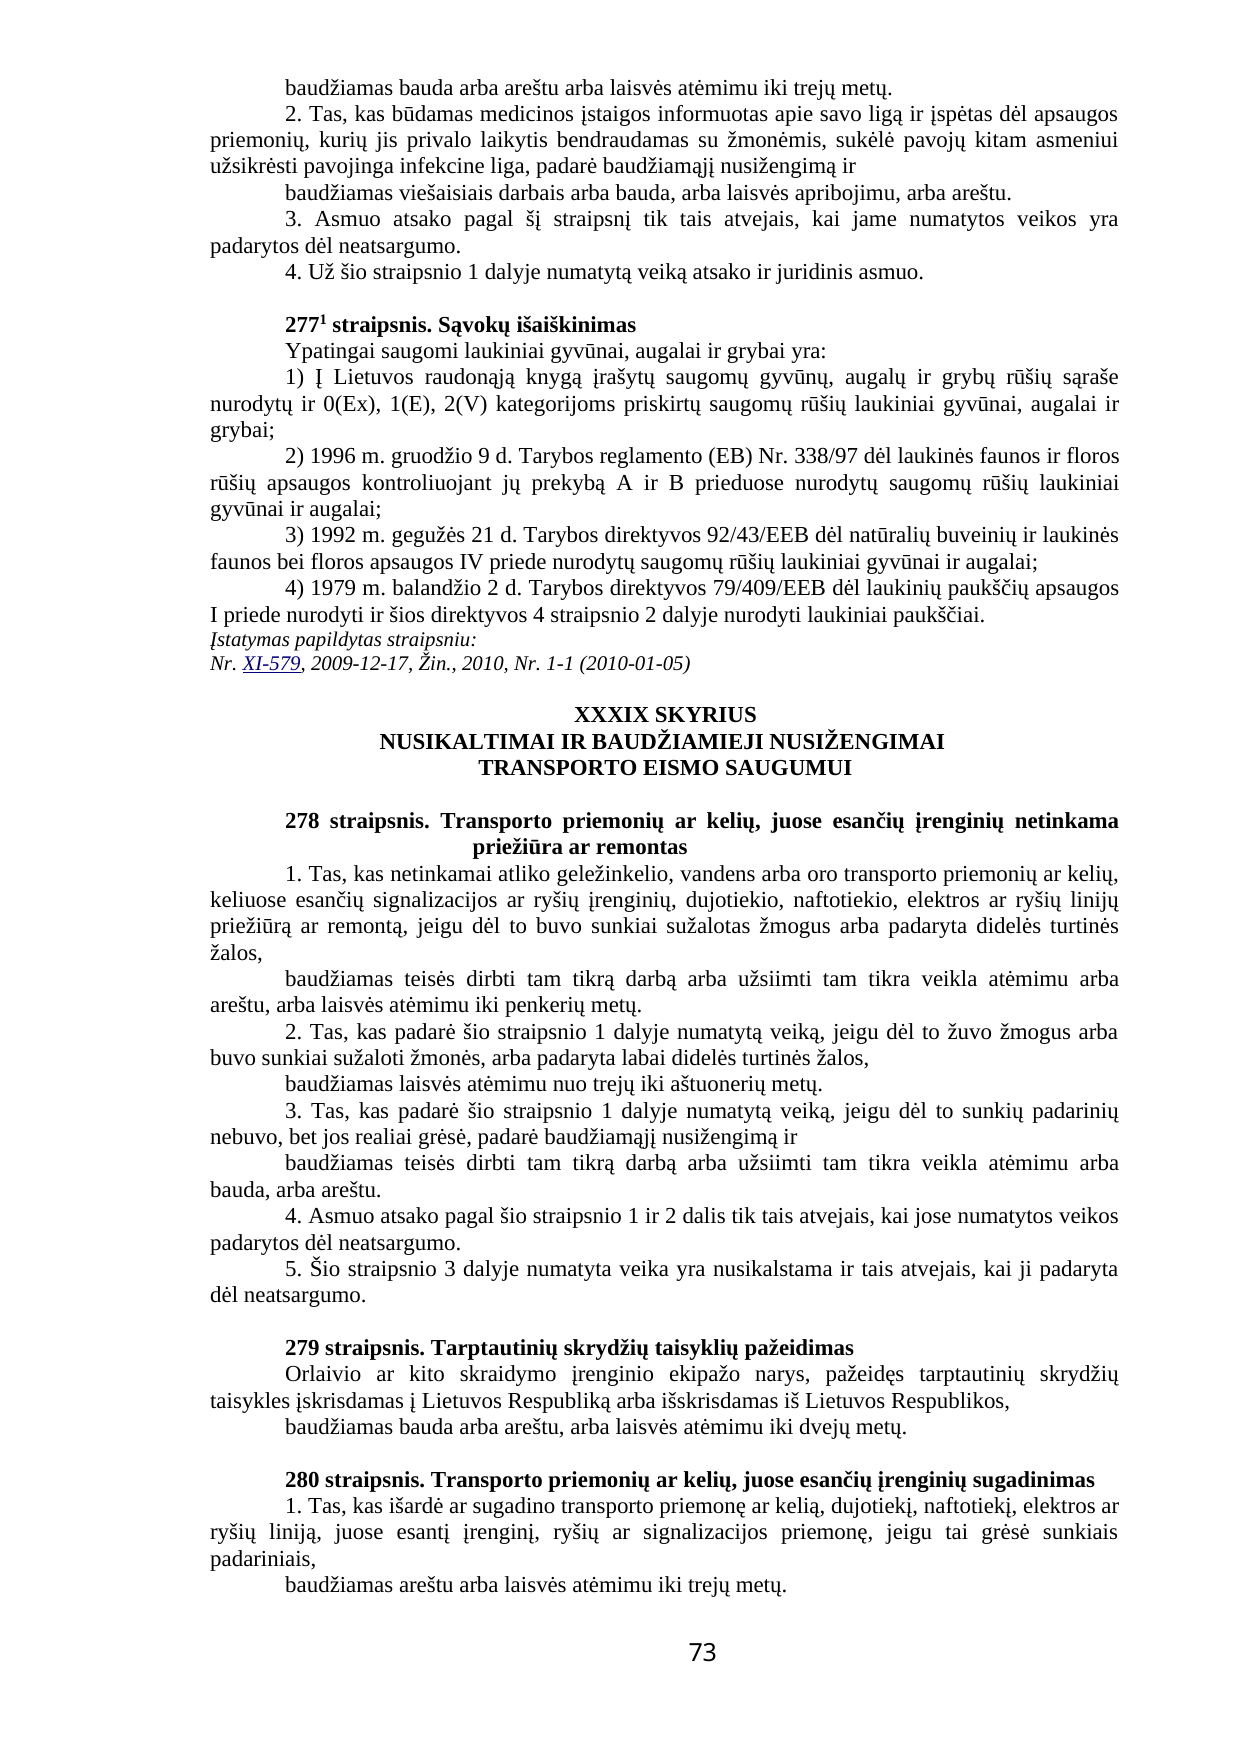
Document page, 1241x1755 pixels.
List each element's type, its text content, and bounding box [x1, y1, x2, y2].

text baudžiamas laisvės atėmimu nuo trejų iki aštuonerių metų. [210, 1070, 1120, 1097]
text Įstatymas papildytas straipsniu: [210, 627, 1120, 651]
text 3. Tas, kas padarė šio straipsnio 1 dalyje numatytą veiką, jeigu dėl to sunkių padarinių nebuvo, bet jos realiai grėsė, padarė baudžiamąjį nusižengimą ir [210, 1097, 1120, 1149]
text 4) 1979 m. balandžio 2 d. Tarybos direktyvos 79/409/EEB dėl laukinių paukščių apsaugos I priede nurodyti ir šios direktyvos 4 straipsnio 2 dalyje nurodyti laukiniai paukščiai. [210, 574, 1120, 627]
text 2771 straipsnis. Sąvokų išaiškinimas [210, 311, 1120, 337]
text 1. Tas, kas netinkamai atliko geležinkelio, vandens arba oro transporto priemonių ar kelių, keliuose esančių signalizacijos ar ryšių įrenginių, dujotiekio, naftotiekio, elektros ar ryšių linijų priežiūrą ar remontą, jeigu dėl to buvo sunkiai sužalotas žmogus arba padaryta didelės turtinės žalos, [210, 859, 1120, 965]
text Nr. XI-579, 2009-12-17, Žin., 2010, Nr. 1-1 (2010-01-05) [210, 651, 1120, 675]
text XXXIX SKYRIUS [210, 701, 1120, 728]
text 1. Tas, kas išardė ar sugadino transporto priemonę ar kelią, dujotiekį, naftotiekį, elektros ar ryšių liniją, juose esantį įrenginį, ryšių ar signalizacijos priemonę, jeigu tai grėsė sunkiais padariniais, [210, 1492, 1120, 1571]
text baudžiamas teisės dirbti tam tikrą darbą arba užsiimti tam tikra veikla atėmimu arba areštu, arba laisvės atėmimu iki penkerių metų. [210, 965, 1120, 1018]
text baudžiamas bauda arba areštu, arba laisvės atėmimu iki dvejų metų. [210, 1413, 1120, 1439]
text 280 straipsnis. Transporto priemonių ar kelių, juose esančių įrenginių sugadinimas [285, 1466, 1120, 1492]
text baudžiamas areštu arba laisvės atėmimu iki trejų metų. [210, 1571, 1120, 1597]
text Ypatingai saugomi laukiniai gyvūnai, augalai ir grybai yra: [210, 337, 1120, 363]
text 4. Už šio straipsnio 1 dalyje numatytą veiką atsako ir juridinis asmuo. [210, 258, 1120, 284]
text NUSIKALTIMAI IR BAUDŽIAMIEJI NUSIŽENGIMAI TRANSPORTO EISMO SAUGUMUI [210, 728, 1120, 781]
text 5. Šio straipsnio 3 dalyje numatyta veika yra nusikalstama ir tais atvejais, kai ji padaryta dėl neatsargumo. [210, 1255, 1120, 1308]
text 3. Asmuo atsako pagal šį straipsnį tik tais atvejais, kai jame numatytos veikos yra padarytos dėl neatsargumo. [210, 205, 1120, 258]
text baudžiamas viešaisiais darbais arba bauda, arba laisvės apribojimu, arba areštu. [210, 179, 1120, 205]
text 2. Tas, kas padarė šio straipsnio 1 dalyje numatytą veiką, jeigu dėl to žuvo žmogus arba buvo sunkiai sužaloti žmonės, arba padaryta labai didelės turtinės žalos, [210, 1018, 1120, 1070]
text 1) Į Lietuvos raudonąją knygą įrašytų saugomų gyvūnų, augalų ir grybų rūšių sąraše nurodytų ir 0(Ex), 1(E), 2(V) kategorijoms priskirtų saugomų rūšių laukiniai gyvūnai, augalai ir grybai; [210, 363, 1120, 442]
text 278 straipsnis. Transporto priemonių ar kelių, juose esančių įrenginių netinkama priežiūra ar remontas [285, 807, 1120, 859]
text Orlaivio ar kito skraidymo įrenginio ekipažo narys, pažeidęs tarptautinių skrydžių taisykles įskrisdamas į Lietuvos Respubliką arba išskrisdamas iš Lietuvos Respublikos, [210, 1360, 1120, 1413]
text 2. Tas, kas būdamas medicinos įstaigos informuotas apie savo ligą ir įspėtas dėl apsaugos priemonių, kurių jis privalo laikytis bendraudamas su žmonėmis, sukėlė pavojų kitam asmeniui užsikrėsti pavojinga infekcine liga, padarė baudžiamąjį nusižengimą ir [210, 100, 1120, 179]
text 4. Asmuo atsako pagal šio straipsnio 1 ir 2 dalis tik tais atvejais, kai jose numatytos veikos padarytos dėl neatsargumo. [210, 1202, 1120, 1255]
text 3) 1992 m. gegužės 21 d. Tarybos direktyvos 92/43/EEB dėl natūralių buveinių ir laukinės faunos bei floros apsaugos IV priede nurodytų saugomų rūšių laukiniai gyvūnai ir augalai; [210, 522, 1120, 574]
text baudžiamas teisės dirbti tam tikrą darbą arba užsiimti tam tikra veikla atėmimu arba bauda, arba areštu. [210, 1149, 1120, 1202]
text 279 straipsnis. Tarptautinių skrydžių taisyklių pažeidimas [210, 1334, 1120, 1360]
text 2) 1996 m. gruodžio 9 d. Tarybos reglamento (EB) Nr. 338/97 dėl laukinės faunos ir floros rūšių apsaugos kontroliuojant jų prekybą A ir B prieduose nurodytų saugomų rūšių laukiniai gyvūnai ir augalai; [210, 442, 1120, 522]
text baudžiamas bauda arba areštu arba laisvės atėmimu iki trejų metų. [210, 73, 1120, 100]
